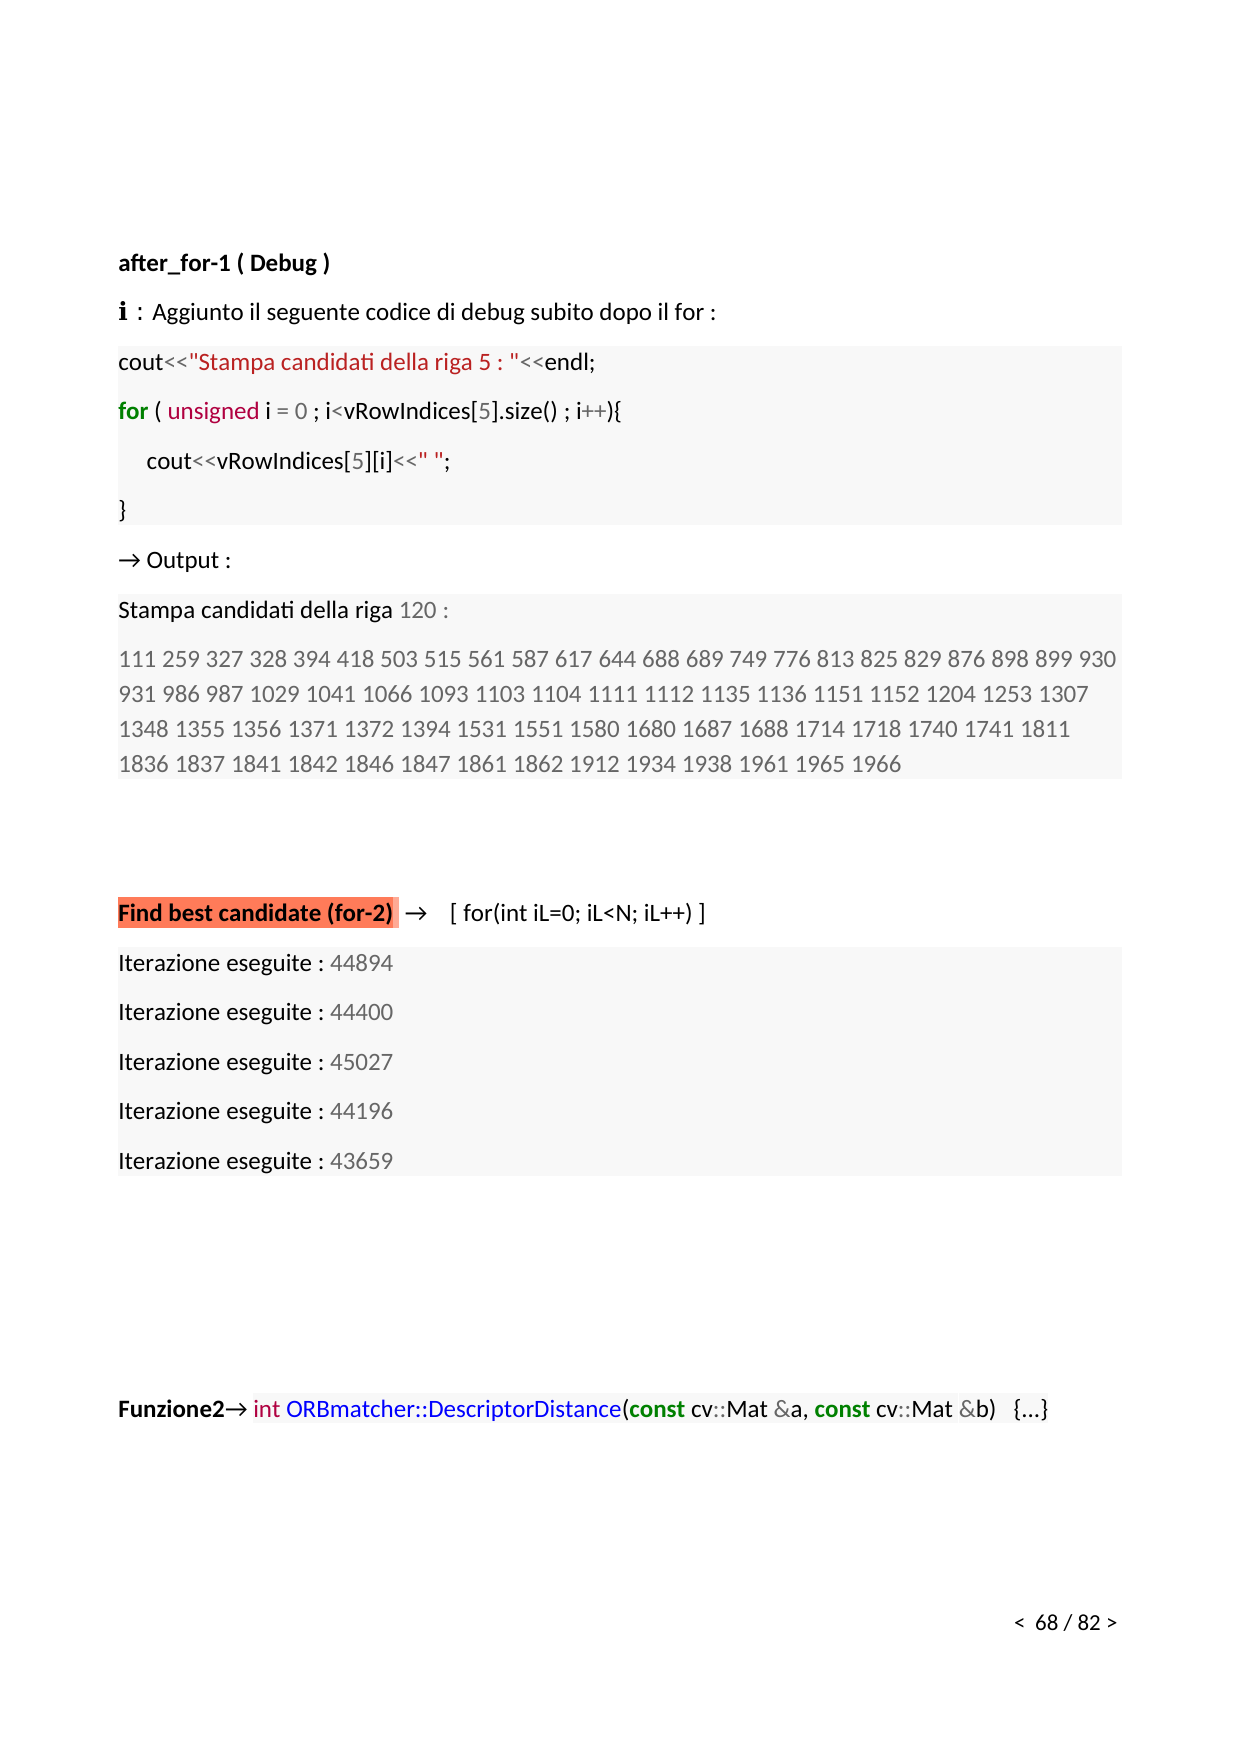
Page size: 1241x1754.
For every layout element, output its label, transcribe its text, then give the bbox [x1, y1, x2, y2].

text → Output : [118, 544, 1122, 575]
text Stampa candidati della riga 120 : [118, 594, 1122, 624]
text cout<<"Stampa candidati della riga 5 : "<<endl; [118, 346, 1122, 376]
text after_for-1 ( Debug ) [118, 247, 1122, 277]
text Funzione2→ int ORBmatcher::DescriptorDistance(const cv::Mat &a, const cv::Mat &b) {...} [118, 1393, 1122, 1423]
text Iterazione eseguite : 45027 [118, 1046, 1122, 1076]
text Iterazione eseguite : 44894 [118, 947, 1122, 977]
text Find best candidate (for-2) → [ for(int iL=0; iL<N; iL++) ] [118, 897, 1122, 928]
text 111 259 327 328 394 418 503 515 561 587 617 644 688 689 749 776 813 825 829 876 898 899 930 931 986 987 1029 1041 1066 1093 1103 1104 1111 1112 1135 1136 1151 1152 1204 1253 1307 1348 1355 1356 1371 1372 1394 1531 1551 1580 1680 1687 1688 1714 1718 1740 1741 1811 1836 1837 1841 1842 1846 1847 1861 1862 1912 1934 1938 1961 1965 1966 [118, 643, 1122, 779]
text } [118, 495, 1122, 525]
text Iterazione eseguite : 43659 [118, 1145, 1122, 1176]
text Iterazione eseguite : 44196 [118, 1096, 1122, 1126]
text for ( unsigned i = 0 ; i<vRowIndices[5].size() ; i++){ [118, 396, 1122, 426]
text Iterazione eseguite : 44400 [118, 996, 1122, 1027]
text cout<<vRowIndices[5][i]<<" "; [118, 445, 1122, 476]
text ℹ : Aggiunto il seguente codice di debug subito dopo il for : [118, 296, 1122, 327]
